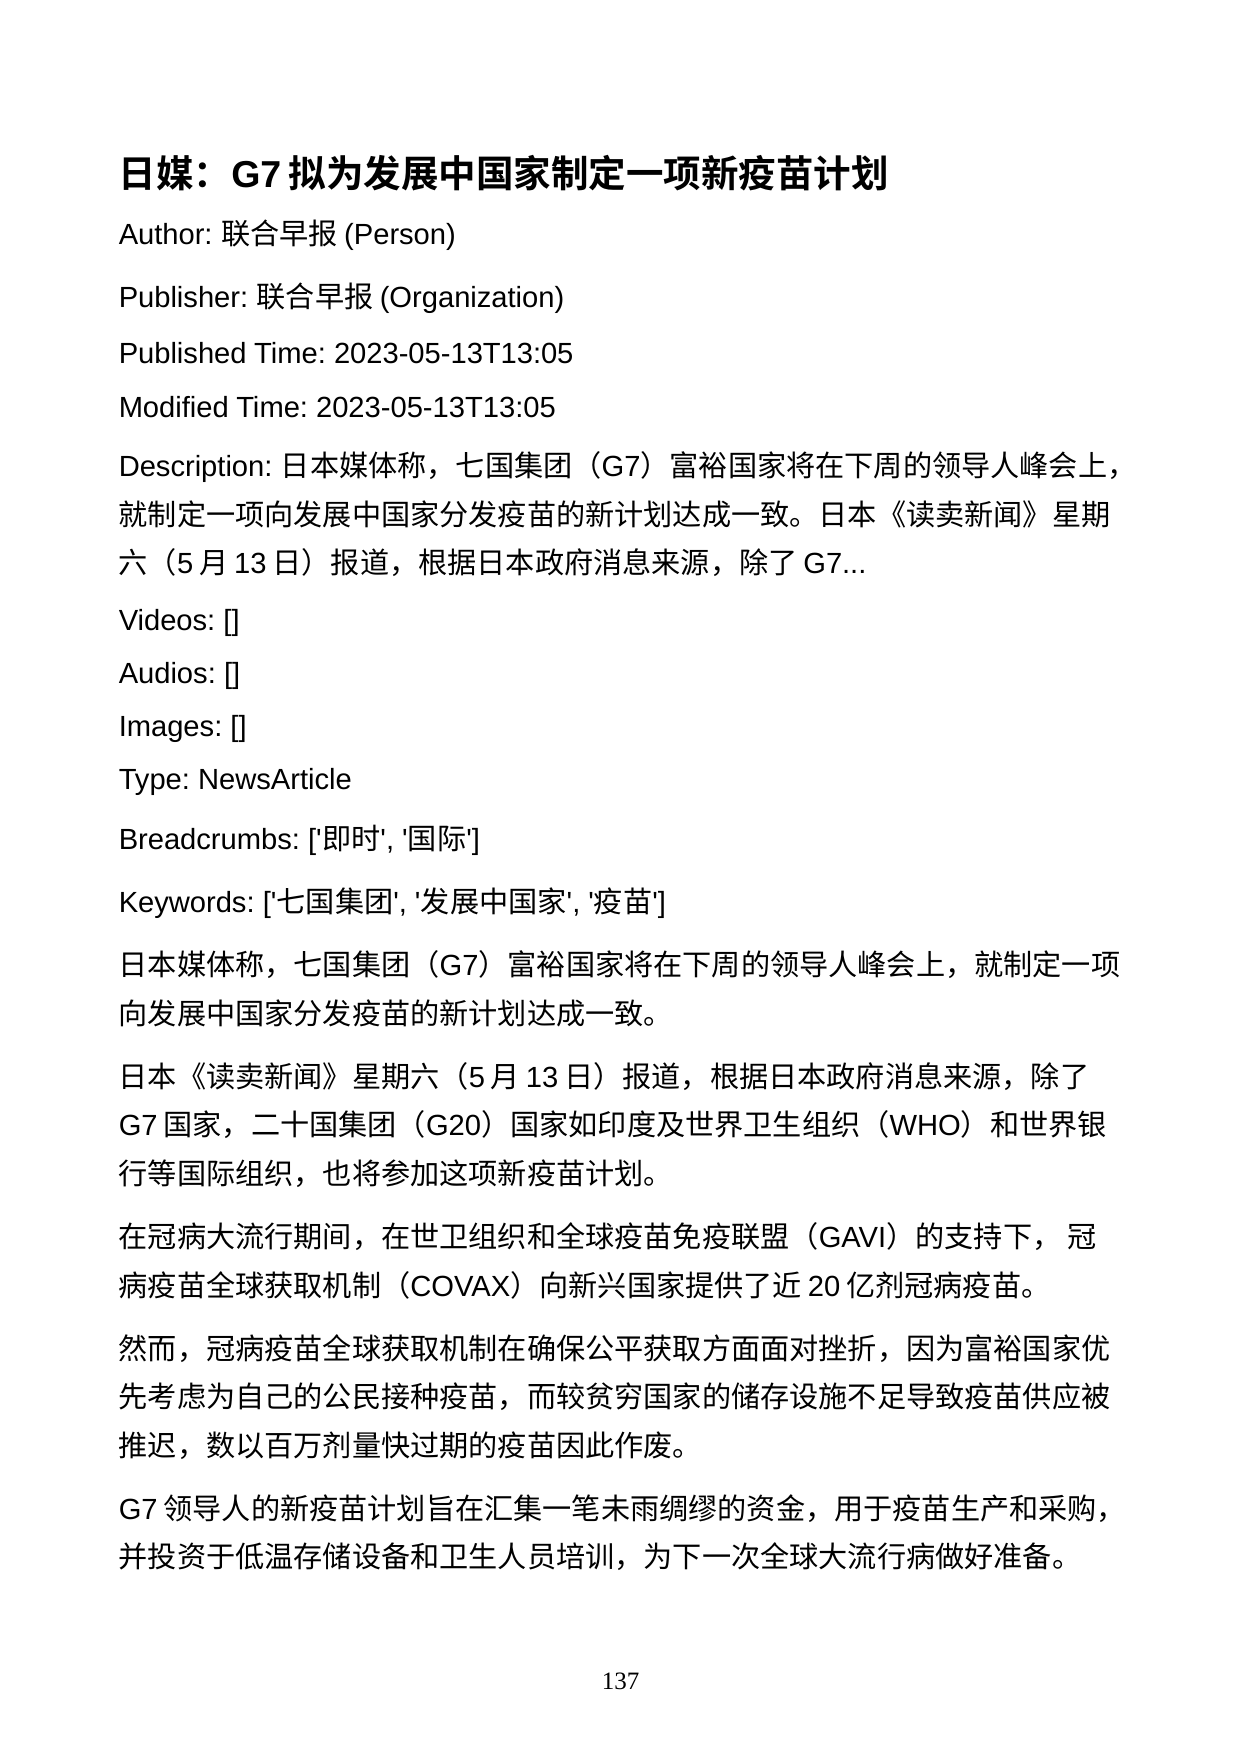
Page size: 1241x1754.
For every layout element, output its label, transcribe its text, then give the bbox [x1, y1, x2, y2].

text Audios: [] [118, 656, 1122, 690]
text Modified Time: 2023-05-13T13:05 [118, 390, 1122, 423]
text Videos: [] [118, 603, 1122, 637]
text 然而，冠病疫苗全球获取机制在确保公平获取方面面对挫折，因为富裕国家优先考虑为自己的公民接种疫苗，而较贫穷国家的储存设施不足导致疫苗供应被推迟，数以百万剂量快过期的疫苗因此作废。 [118, 1325, 1122, 1465]
text G7领导人的新疫苗计划旨在汇集一笔未雨绸缪的资金，用于疫苗生产和采购，并投资于低温存储设备和卫生人员培训，为下一次全球大流行病做好准备。 [118, 1486, 1122, 1576]
text Author: 联合早报 (Person) [118, 210, 1122, 253]
subtitle 日媒：G7拟为发展中国家制定一项新疫苗计划 [118, 143, 1122, 198]
text Type: NewsArticle [118, 762, 1122, 796]
text Description: 日本媒体称，七国集团（G7）富裕国家将在下周的领导人峰会上，就制定一项向发展中国家分发疫苗的新计划达成一致。日本《读卖新闻》星期六（5月13日）报道，根据日本政府消息来源，除了G7... [118, 443, 1122, 582]
text 日本媒体称，七国集团（G7）富裕国家将在下周的领导人峰会上，就制定一项向发展中国家分发疫苗的新计划达成一致。 [118, 942, 1122, 1033]
text Publisher: 联合早报 (Organization) [118, 273, 1122, 316]
text Breadcrumbs: ['即时', '国际'] [118, 816, 1122, 858]
text 在冠病大流行期间，在世卫组织和全球疫苗免疫联盟（GAVI）的支持下， 冠病疫苗全球获取机制（COVAX）向新兴国家提供了近20亿剂冠病疫苗。 [118, 1214, 1122, 1304]
text Images: [] [118, 709, 1122, 743]
text 日本《读卖新闻》星期六（5月13日）报道，根据日本政府消息来源，除了G7国家，二十国集团（G20）国家如印度及世界卫生组织（WHO）和世界银行等国际组织，也将参加这项新疫苗计划。 [118, 1053, 1122, 1193]
text Published Time: 2023-05-13T13:05 [118, 337, 1122, 370]
text Keywords: ['七国集团', '发展中国家', '疫苗'] [118, 879, 1122, 921]
